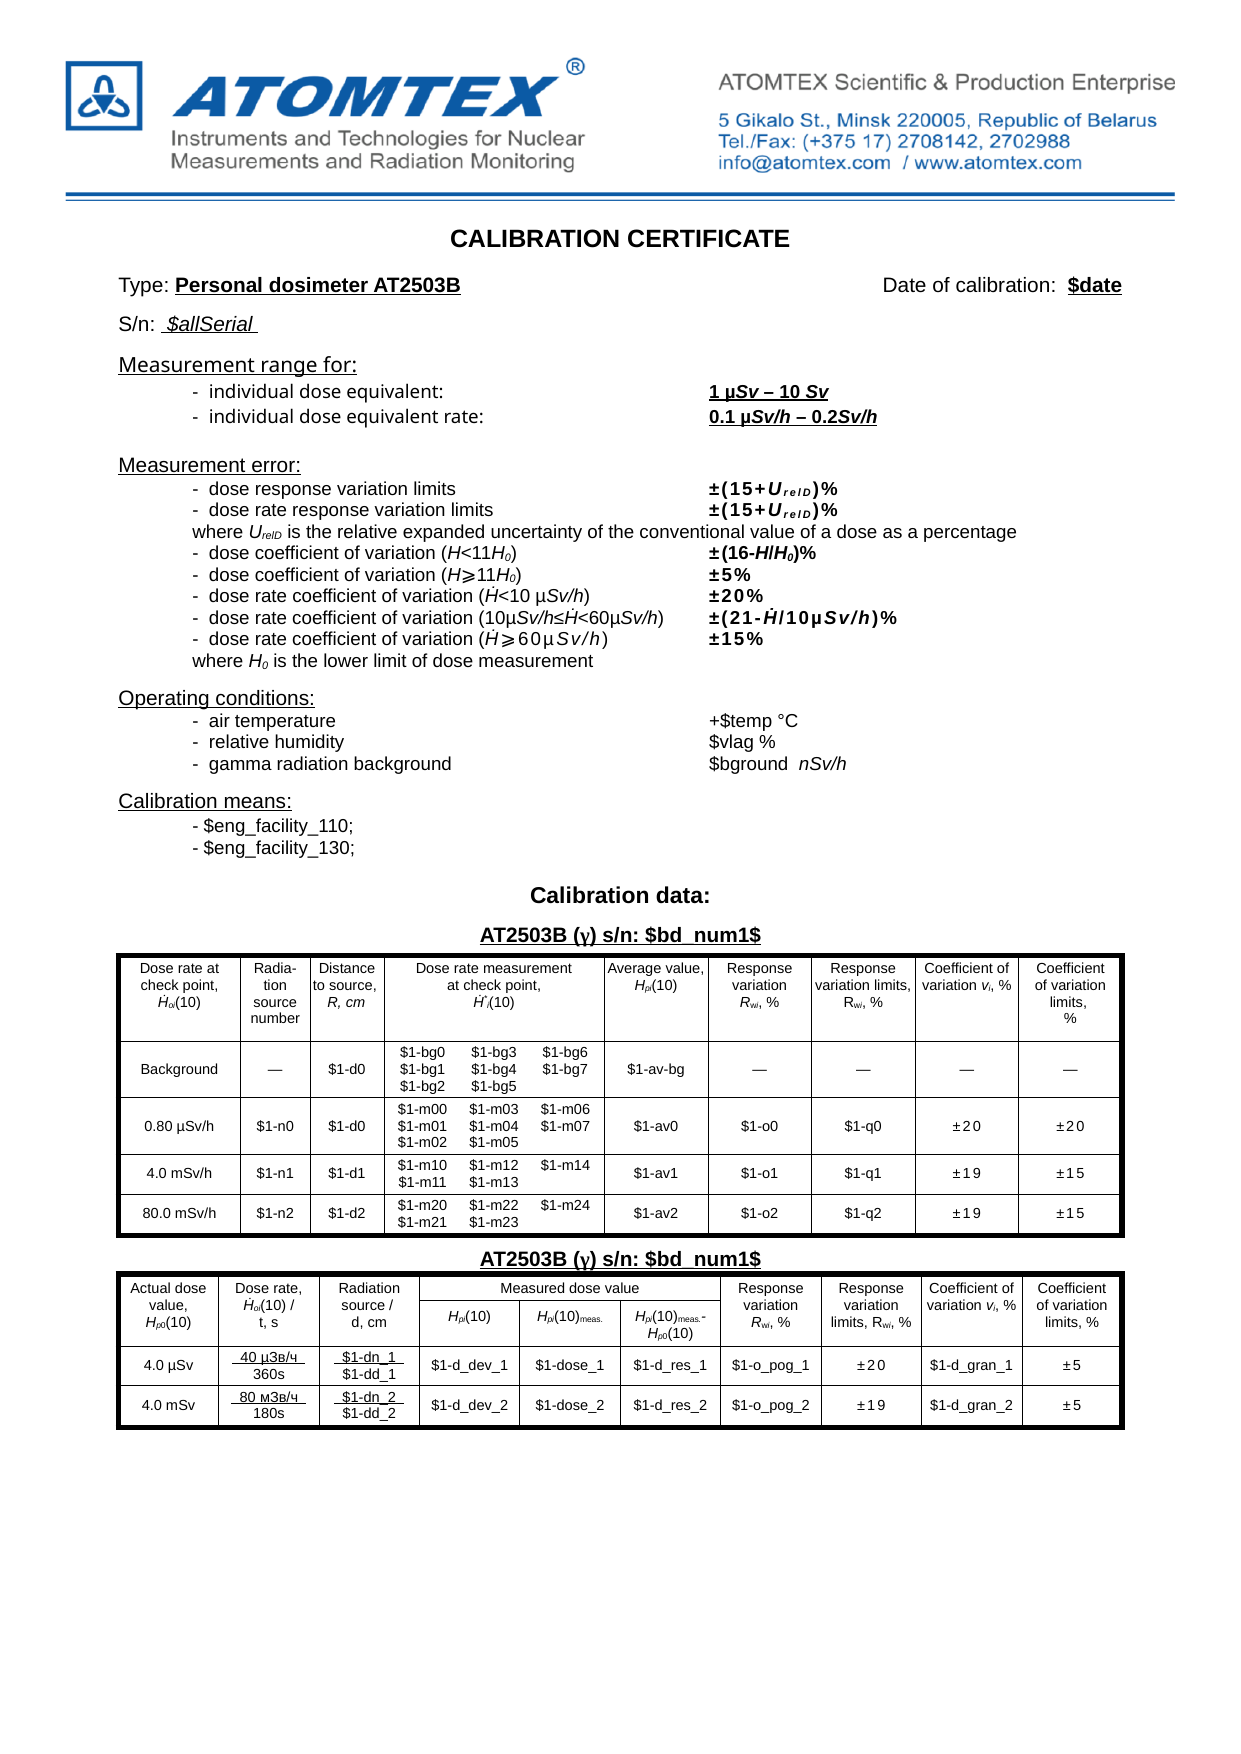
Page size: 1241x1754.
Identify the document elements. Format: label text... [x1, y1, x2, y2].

table_cell $1-o_pog_2 [721, 1386, 821, 1425]
table_cell $1-av2 [605, 1195, 708, 1233]
table_cell $1-o1 [709, 1155, 811, 1193]
table_cell $1-av1 [605, 1155, 708, 1193]
table_cell $1-q0 [812, 1098, 915, 1154]
table_cell ±5 [1023, 1347, 1119, 1385]
table_cell $1-m20 $1-m21 $1-m22 $1-m23 $1-m24 [385, 1195, 604, 1233]
table_cell $1-m00 $1-m01 $1-m02 $1-m03 $1-m04 $1-m05 $1-m06 $1-m07 [385, 1098, 604, 1154]
table_cell $1-n2 [241, 1195, 310, 1233]
table_cell Coefficient of variation vi, % [922, 1277, 1022, 1346]
table_cell Coefficient of variation limits, % [1023, 1277, 1119, 1346]
table_cell — [916, 1042, 1018, 1097]
table_cell Distance to source, R, сm [311, 958, 384, 1041]
table_cell Response variation limits, Rwi, % [822, 1277, 921, 1346]
text CALIBRATION CERTIFICATE [118, 224, 1122, 253]
table_cell Dose rate, Ḣoi(10) / t, s [219, 1277, 319, 1346]
table_cell 80.0 mSv/h [121, 1195, 240, 1233]
table_cell $1-d1 [311, 1155, 384, 1193]
table_cell $1-d_dev_1 [420, 1347, 519, 1385]
table_cell ±20 [916, 1098, 1018, 1154]
table_cell $1-d0 [311, 1042, 384, 1097]
table_cell $1-dose_1 [520, 1347, 620, 1385]
table_cell Coefficient of variation vi, % [916, 958, 1018, 1041]
table_header AT2503B (γ) s/n: $bd_num1$ [118, 909, 1122, 953]
table_cell $1-d_dev_2 [420, 1386, 519, 1425]
table_cell ±15 [1019, 1155, 1119, 1193]
table_cell — [709, 1042, 811, 1097]
text Calibration means: - $eng_facility_110; - $eng_facility_130; [118, 789, 1122, 882]
table_cell $1-m10 $1-m11 $1-m12 $1-m13 $1-m14 [385, 1155, 604, 1193]
table_cell Response variation Rwi, % [709, 958, 811, 1041]
table_cell $1-bg0 $1-bg1 $1-bg2 $1-bg3 $1-bg4 $1-bg5 $1-bg6 $1-bg7 [385, 1042, 604, 1097]
text Type: Personal dosimeter AT2503B Date of calibration: $date [118, 273, 1122, 297]
table_cell $1-d_gran_1 [922, 1347, 1022, 1385]
table_cell $1-q1 [812, 1155, 915, 1193]
table_cell 4.0 µSv [121, 1347, 218, 1385]
table_cell — [812, 1042, 915, 1097]
table_cell Dose rate measurement at check point, Ḣ*i(10) [385, 958, 604, 1041]
text - dose coefficient of variation (H<11H0) ±(16-H/H0)% - dose coefficient of variation (H⩾11H0) ±5% - dose rate coefficient of variation (Ḣ<10 µSv/h) ±20% - dose rate coefficient of variation (10µSv/h≤Ḣ<60µSv/h) ±(21-Ḣ/10µSv/h)% - dose rate coefficient of variation (Ḣ⩾60µSv/h) ±15% where H0 is the lower limit of dose measurement [118, 542, 1122, 671]
table_cell Background [121, 1042, 240, 1097]
text Operating conditions: - air temperature +$temp °C - relative humidity $vlag % - gamma radiation background $bground nSv/h [118, 686, 1122, 774]
table_cell — [1019, 1042, 1119, 1097]
table_cell Hpi(10)meas.-Hp0(10) [621, 1301, 720, 1346]
table_cell $1-d0 [311, 1098, 384, 1154]
table_cell ±19 [916, 1195, 1018, 1233]
table_cell $1-dn_2 $1-dd_2 [320, 1386, 419, 1425]
table_cell 0.80 µSv/h [121, 1098, 240, 1154]
table_cell $1-n1 [241, 1155, 310, 1193]
table_cell $1-q2 [812, 1195, 915, 1233]
table_cell 80 мЗв/ч 180s [219, 1386, 319, 1425]
text - dose response variation limits ±(15+UrelD)% - dose rate response variation limits ±(15+UrelD)% where UrelD is the relative expanded uncertainty of the conventional value of a dose as a percentage [118, 477, 1122, 542]
table_cell Response variation Rwi, % [721, 1277, 821, 1346]
table_cell Coefficient of variation limits, % [1019, 958, 1119, 1041]
table_cell ±15 [1019, 1195, 1119, 1233]
table_cell Radiation source / d, cm [320, 1277, 419, 1346]
text Measurement error: [118, 453, 1122, 477]
table_cell $1-av-bg [605, 1042, 708, 1097]
text S/n: $allSerial [118, 311, 1122, 335]
table_cell $1-d_gran_2 [922, 1386, 1022, 1425]
table_cell — [241, 1042, 310, 1097]
table_cell 40 µЗв/ч 360s [219, 1347, 319, 1385]
table_cell Hpi(10) [420, 1301, 519, 1346]
table_cell $1-d_res_2 [621, 1386, 720, 1425]
table_cell Hpi(10)meas. [520, 1301, 620, 1346]
table_cell Measured dose value [420, 1277, 720, 1299]
table_cell $1-d_res_1 [621, 1347, 720, 1385]
table_cell Dose rate at check point, Ḣoi(10) [121, 958, 240, 1041]
table_cell $1-n0 [241, 1098, 310, 1154]
table_cell ±19 [916, 1155, 1018, 1193]
table_cell ±19 [822, 1386, 921, 1425]
table_header AT2503B (γ) s/n: $bd_num1$ [118, 1238, 1122, 1271]
table_cell Average value, Hpi(10) [605, 958, 708, 1041]
table_cell $1-o_pog_1 [721, 1347, 821, 1385]
table_cell Response variation limits, Rwi, % [812, 958, 915, 1041]
table_cell $1-d2 [311, 1195, 384, 1233]
table_cell $1-dose_2 [520, 1386, 620, 1425]
table_cell ±5 [1023, 1386, 1119, 1425]
table_cell 4.0 mSv/h [121, 1155, 240, 1193]
table_cell $1-av0 [605, 1098, 708, 1154]
table_cell Radia-tion source number [241, 958, 310, 1041]
table_cell 4.0 mSv [121, 1386, 218, 1425]
table_cell Actual dose value, Hp0(10) [121, 1277, 218, 1346]
table_cell $1-dn_1 $1-dd_1 [320, 1347, 419, 1385]
table_cell ±20 [822, 1347, 921, 1385]
table_cell $1-o2 [709, 1195, 811, 1233]
text Calibration data: [118, 882, 1122, 908]
table_cell ±20 [1019, 1098, 1119, 1154]
table_cell $1-o0 [709, 1098, 811, 1154]
text Measurement range for: - individual dose equivalent: 1 µSv – 10 Sv - individual dose equivalent rate: 0.1 µSv/h – 0.2Sv/h [118, 350, 1122, 453]
